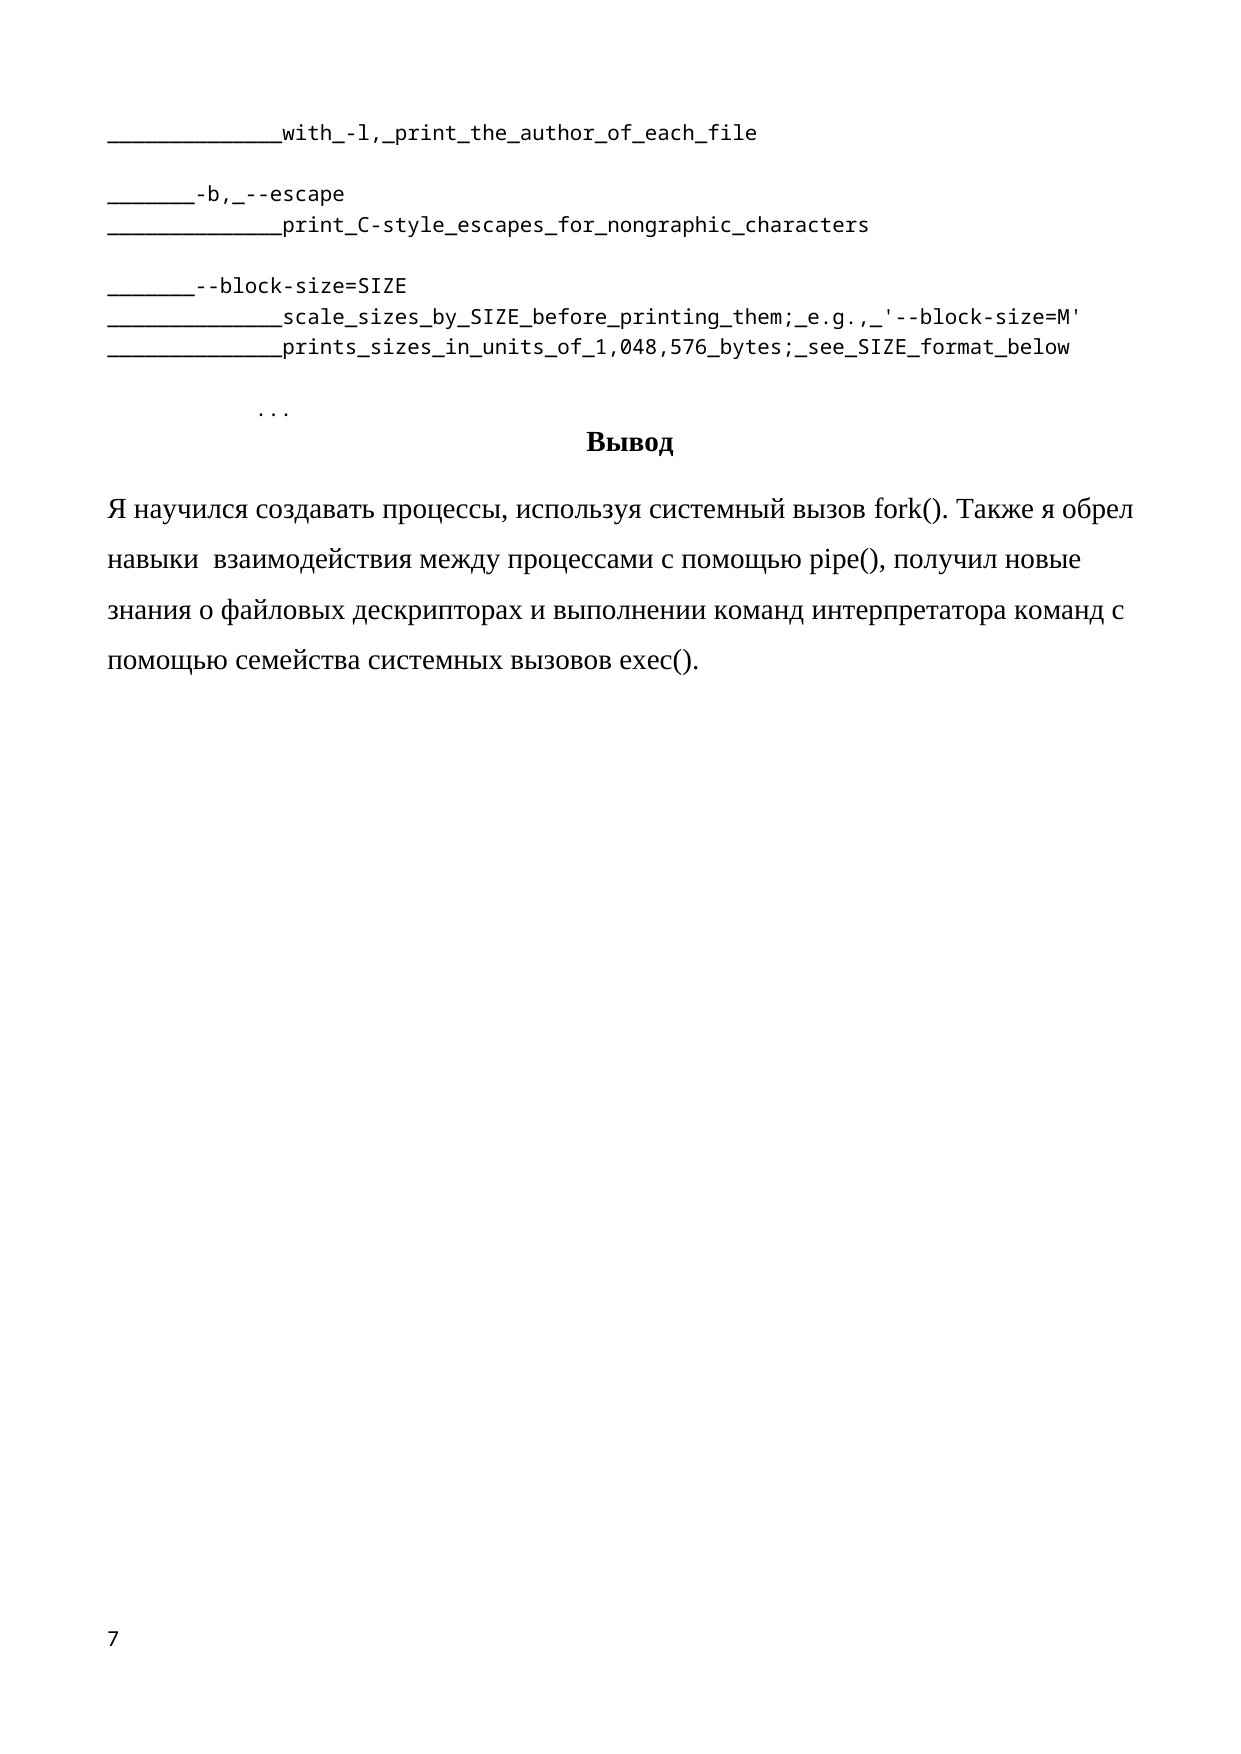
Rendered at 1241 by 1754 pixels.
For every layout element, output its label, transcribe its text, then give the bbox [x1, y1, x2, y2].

text ______________prints_sizes_in_units_of_1,048,576_bytes;_see_SIZE_format_below [107, 332, 1153, 361]
text Я научился создавать процессы, используя системный вызов fork(). Также я обрел навыки взаимодействия между процессами с помощью pipe(), получил новые знания о файловых дескрипторах и выполнении команд интерпретатора команд с помощью семейства системных вызовов exec(). [107, 491, 1153, 676]
text _______-b,_--escape [107, 179, 1153, 208]
text ... [107, 394, 1153, 422]
text ______________scale_sizes_by_SIZE_before_printing_them;_e.g.,_'--block-size=M' [107, 302, 1153, 330]
text ______________with_-l,_print_the_author_of_each_file [107, 118, 1153, 147]
text Вывод [107, 424, 1153, 458]
text ______________print_C-style_escapes_for_nongraphic_characters [107, 210, 1153, 238]
text _______--block-size=SIZE [107, 271, 1153, 300]
